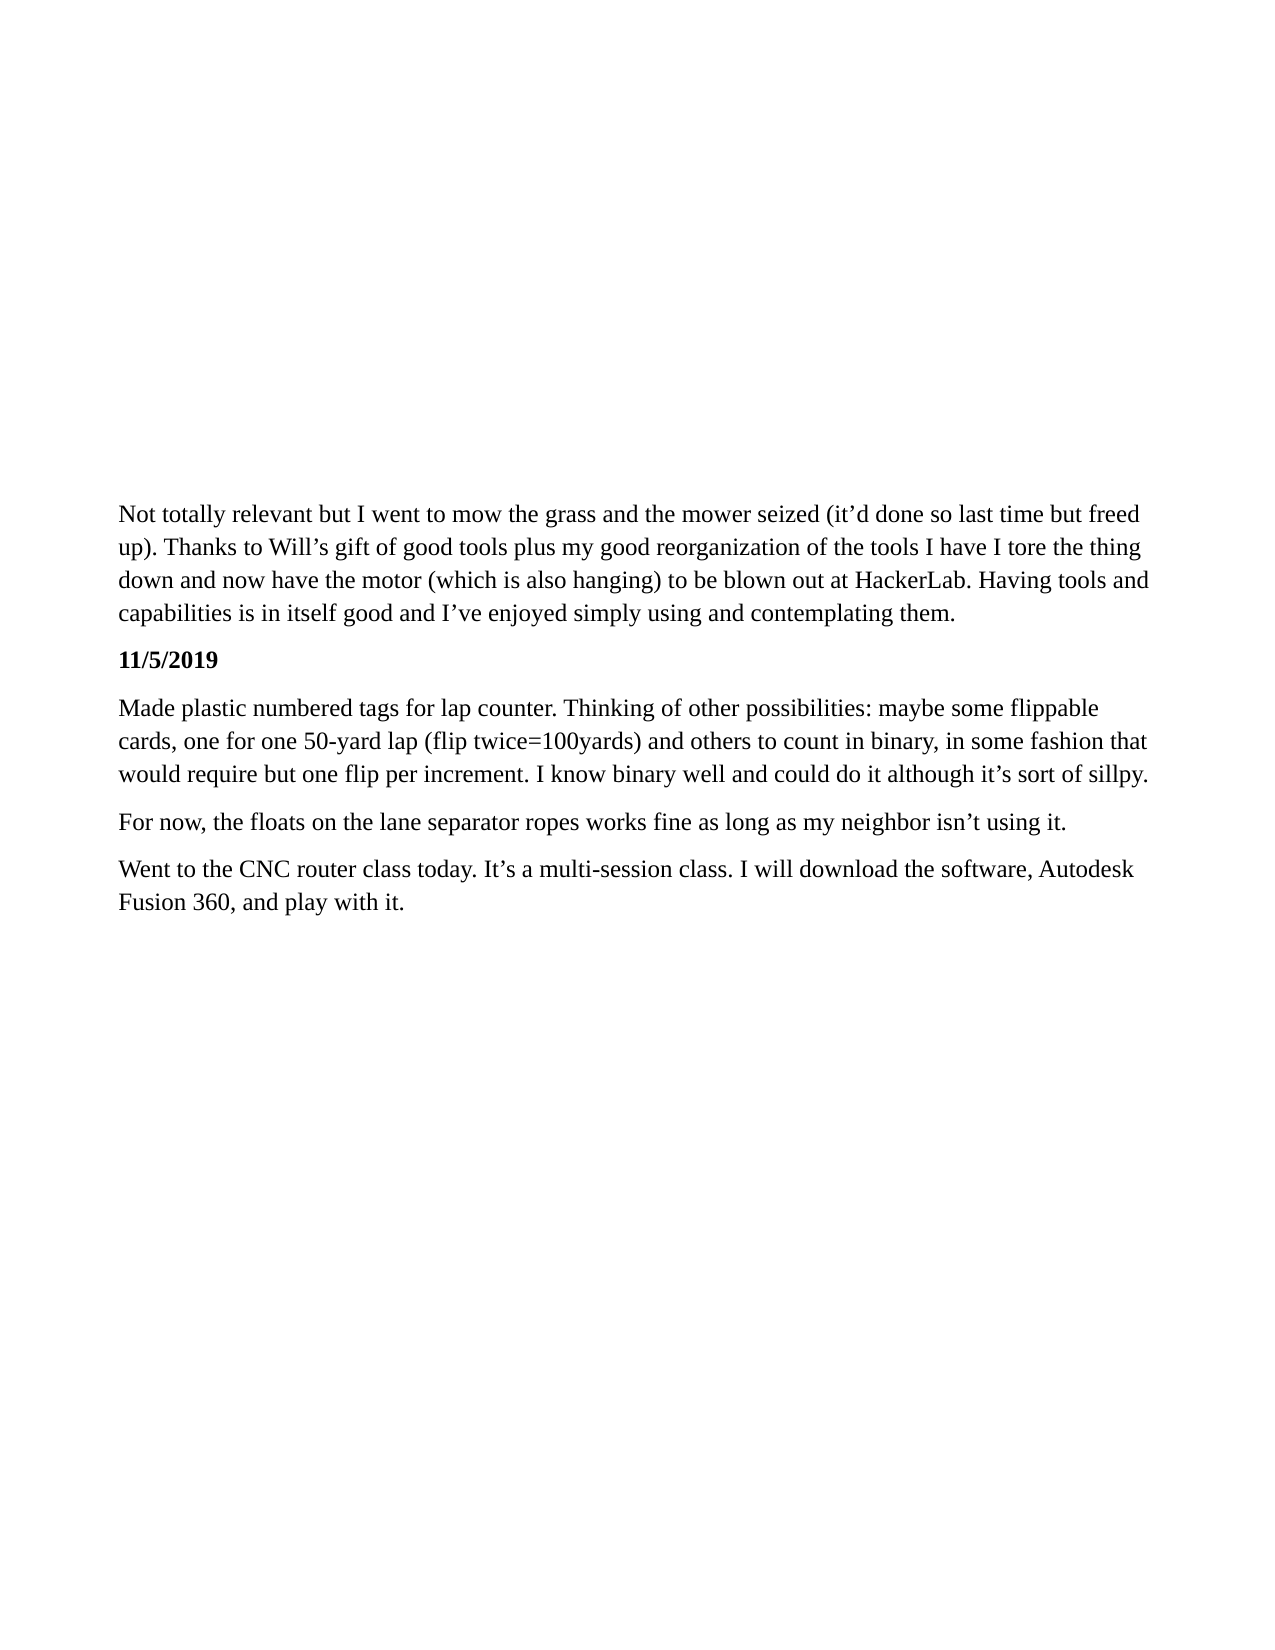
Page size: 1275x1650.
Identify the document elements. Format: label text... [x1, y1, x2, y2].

text For now, the floats on the lane separator ropes works fine as long as my neighbor isn’t using it. [118, 807, 1157, 836]
text 11/5/2019 [118, 646, 1157, 674]
text Not totally relevant but I went to mow the grass and the mower seized (it’d done so last time but freed up). Thanks to Will’s gift of good tools plus my good reorganization of the tools I have I tore the thing down and now have the motor (which is also hanging) to be blown out at HackerLab. Having tools and capabilities is in itself good and I’ve enjoyed simply using and contemplating them. [118, 499, 1157, 627]
text Went to the CNC router class today. It’s a multi-session class. I will download the software, Autodesk Fusion 360, and play with it. [118, 854, 1157, 916]
text Made plastic numbered tags for lap counter. Thinking of other possibilities: maybe some flippable cards, one for one 50-yard lap (flip twice=100yards) and others to count in binary, in some fashion that would require but one flip per increment. I know binary well and could do it although it’s sort of sillpy. [118, 693, 1157, 788]
